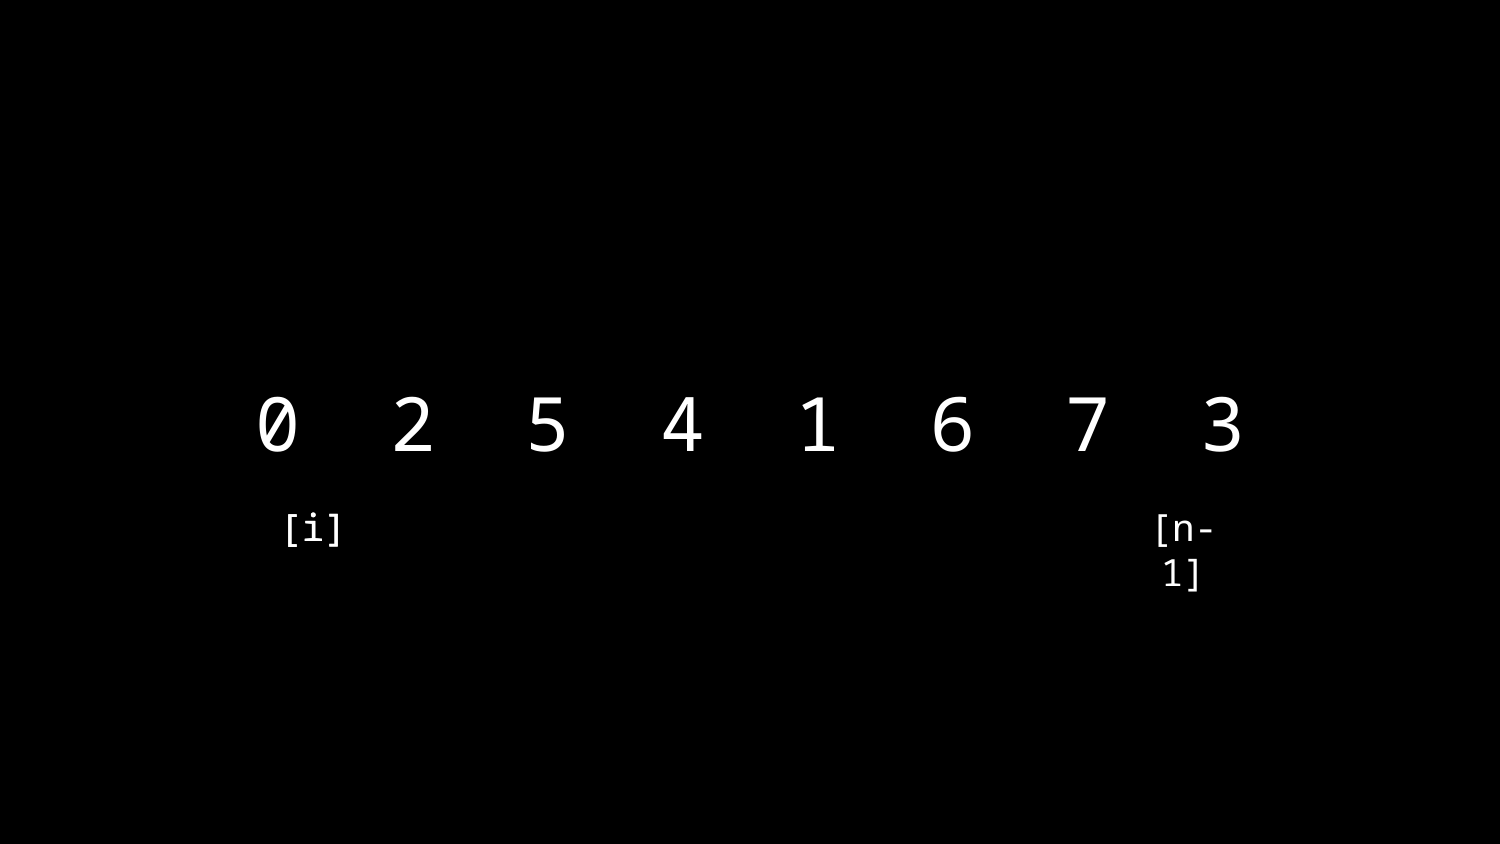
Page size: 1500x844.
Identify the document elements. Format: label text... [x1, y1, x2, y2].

title 0 2 5 4 1 6 7 3 [51, 352, 1449, 491]
text_box [i] [255, 488, 371, 582]
text_box [n-1] [1115, 488, 1251, 582]
